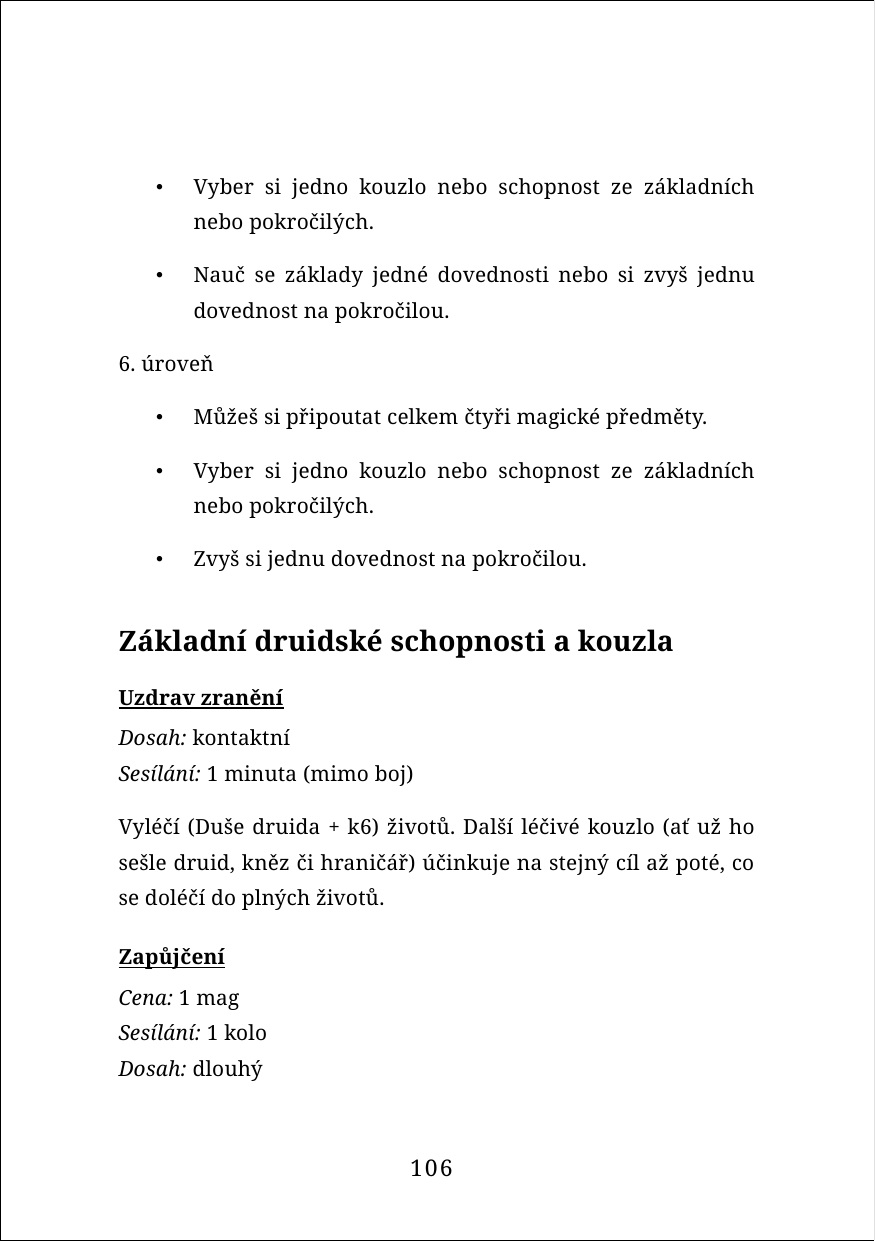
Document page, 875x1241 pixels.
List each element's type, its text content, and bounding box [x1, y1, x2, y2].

subtitle Uzdrav zranění [118, 683, 756, 712]
list Nauč se základy jedné dovednosti nebo si zvyš jednu dovednost na pokročilou. [156, 261, 756, 324]
list Můžeš si připoutat celkem čtyři magické předměty. [156, 402, 756, 431]
text Vyléčí (Duše druida + k6) životů. Další léčivé kouzlo (ať už ho sešle druid, kněz či hraničář) účinkuje na stejný cíl až poté, co se doléčí do plných životů. [118, 812, 756, 912]
list Vyber si jedno kouzlo nebo schopnost ze základních nebo pokročilých. [156, 172, 756, 236]
list Vyber si jedno kouzlo nebo schopnost ze základních nebo pokročilých. [156, 456, 756, 520]
text 6. úroveň [118, 349, 756, 378]
subtitle Zapůjčení [118, 942, 756, 971]
text Cena: 1 mag Sesílání: 1 kolo Dosah: dlouhý [118, 983, 756, 1082]
list Zvyš si jednu dovednost na pokročilou. [156, 544, 756, 573]
text Dosah: kontaktní Sesílání: 1 minuta (mimo boj) [118, 723, 756, 787]
subtitle Základní druidské schopnosti a kouzla [118, 621, 756, 660]
